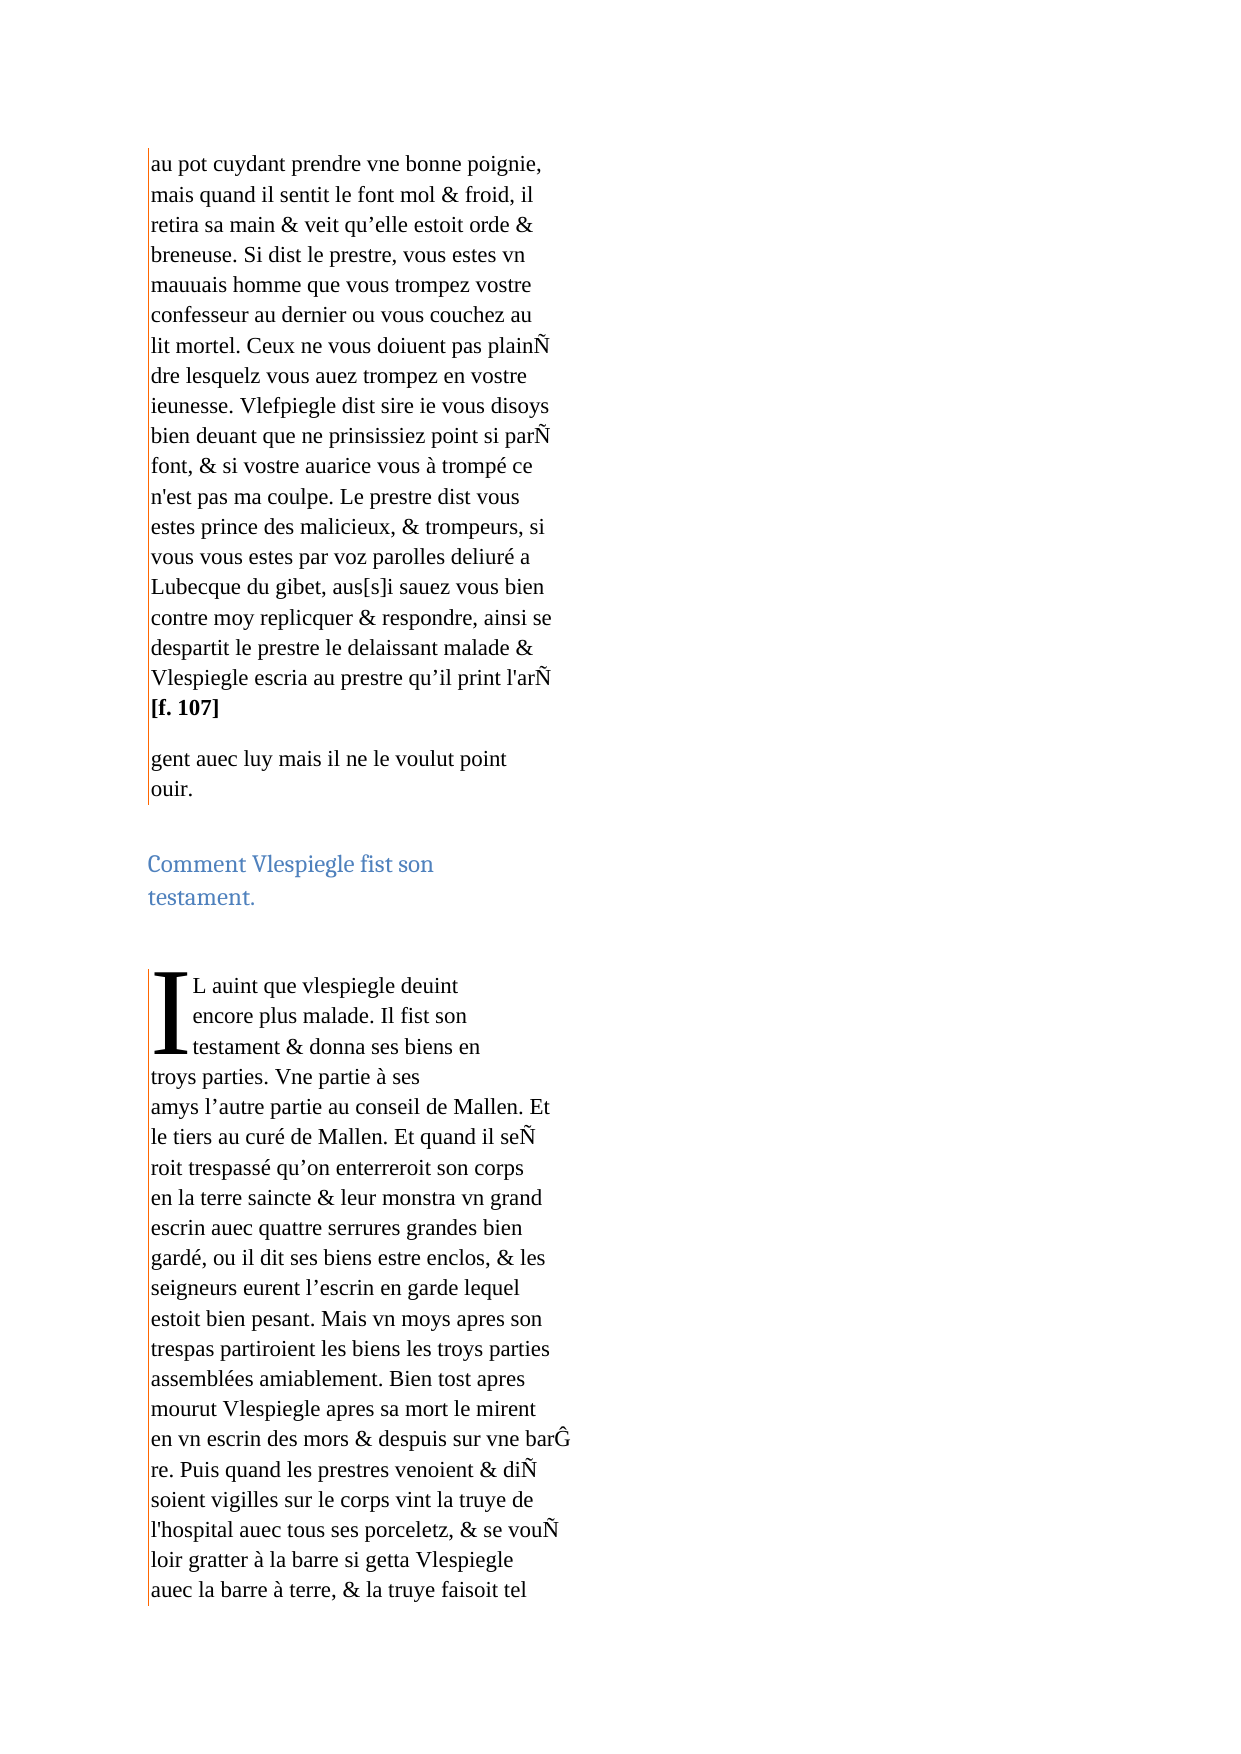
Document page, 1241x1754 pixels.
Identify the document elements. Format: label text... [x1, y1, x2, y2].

text IL auint que vlespiegle deuint encore plus malade. Il fist son testament & donna ses biens en troys parties. Vne partie à ses amys l’autre partie au conseil de Mallen. Et le tiers au curé de Mallen. Et quand il seÑ roit trespassé qu’on enterreroit son corps en la terre saincte & leur monstra vn grand escrin auec quattre serrures grandes bien gardé, ou il dit ses biens estre enclos, & les seigneurs eurent l’escrin en garde lequel estoit bien pesant. Mais vn moys apres son trespas partiroient les biens les troys parties assemblées amiablement. Bien tost apres mourut Vlespiegle apres sa mort le mirent en vn escrin des mors & despuis sur vne barĜ re. Puis quand les prestres venoient & diÑ soient vigilles sur le corps vint la truye de l'hospital auec tous ses porceletz, & se vouÑ loir gratter à la barre si getta Vlespiegle auec la barre à terre, & la truye faisoit tel [149, 969, 1093, 1606]
text au pot cuydant prendre vne bonne poignie, mais quand il sentit le font mol & froid, il retira sa main & veit qu’elle estoit orde & breneuse. Si dist le prestre, vous estes vn mauuais homme que vous trompez vostre confesseur au dernier ou vous couchez au lit mortel. Ceux ne vous doiuent pas plainÑ dre lesquelz vous auez trompez en vostre ieunesse. Vlefpiegle dist sire ie vous disoys bien deuant que ne prinsissiez point si parÑ font, & si vostre auarice vous à trompé ce n'est pas ma coulpe. Le prestre dist vous estes prince des malicieux, & trompeurs, si vous vous estes par voz parolles deliuré a Lubecque du gibet, aus[s]i sauez vous bien contre moy replicquer & respondre, ainsi se despartit le prestre le delaissant malade & Vlespiegle escria au prestre qu’il print l'arÑ [f. 107] [149, 148, 1093, 721]
subtitle Comment Vlespiegle fist son testament. [148, 850, 1093, 912]
text gent auec luy mais il ne le voulut point ouir. [149, 742, 1093, 805]
